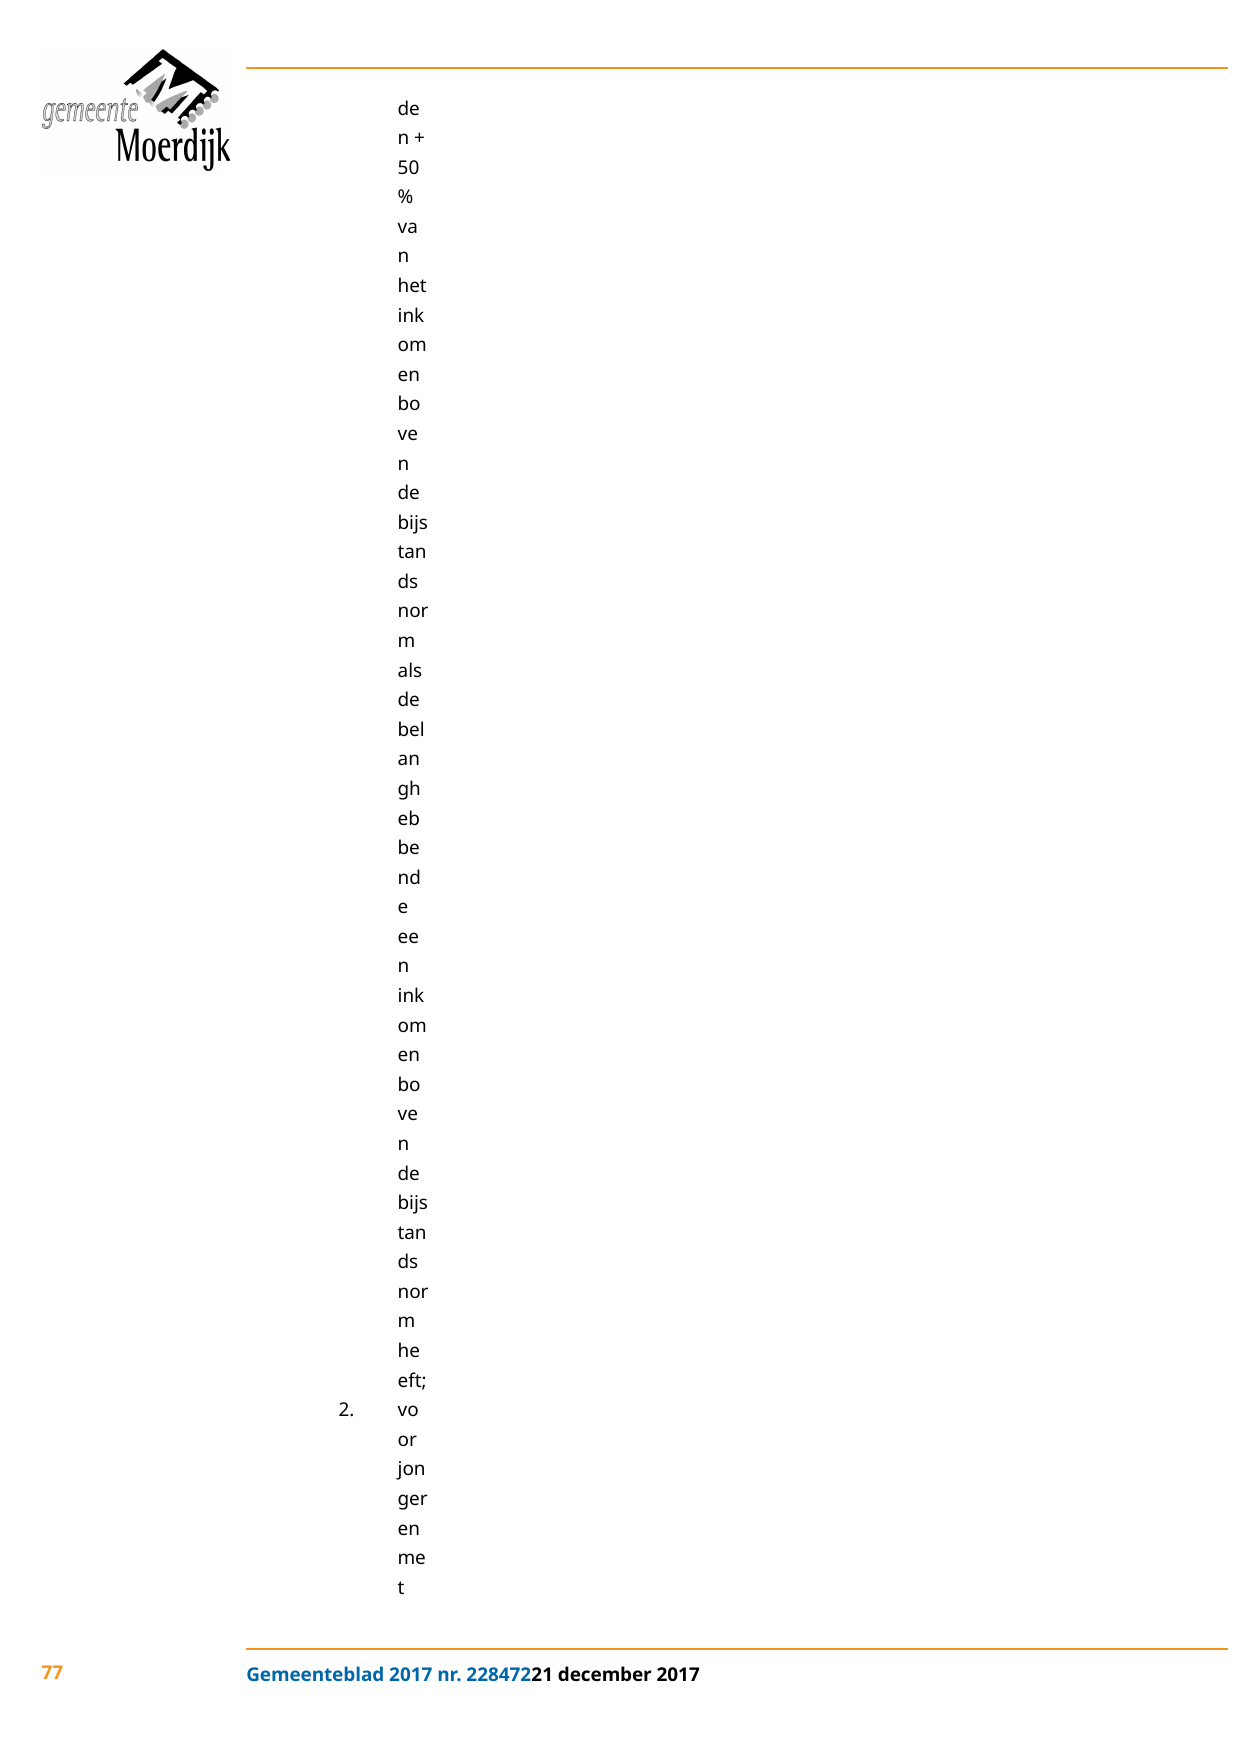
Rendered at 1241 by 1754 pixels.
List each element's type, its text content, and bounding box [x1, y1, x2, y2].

table_cell [248, 95, 338, 1600]
picture [41, 47, 231, 172]
table_cell den + 50% van het inkomen boven de bijstandsnorm als de belanghebbende een inkomen boven de bijstandsnorm heeft; voor jongeren met [338, 95, 429, 1600]
